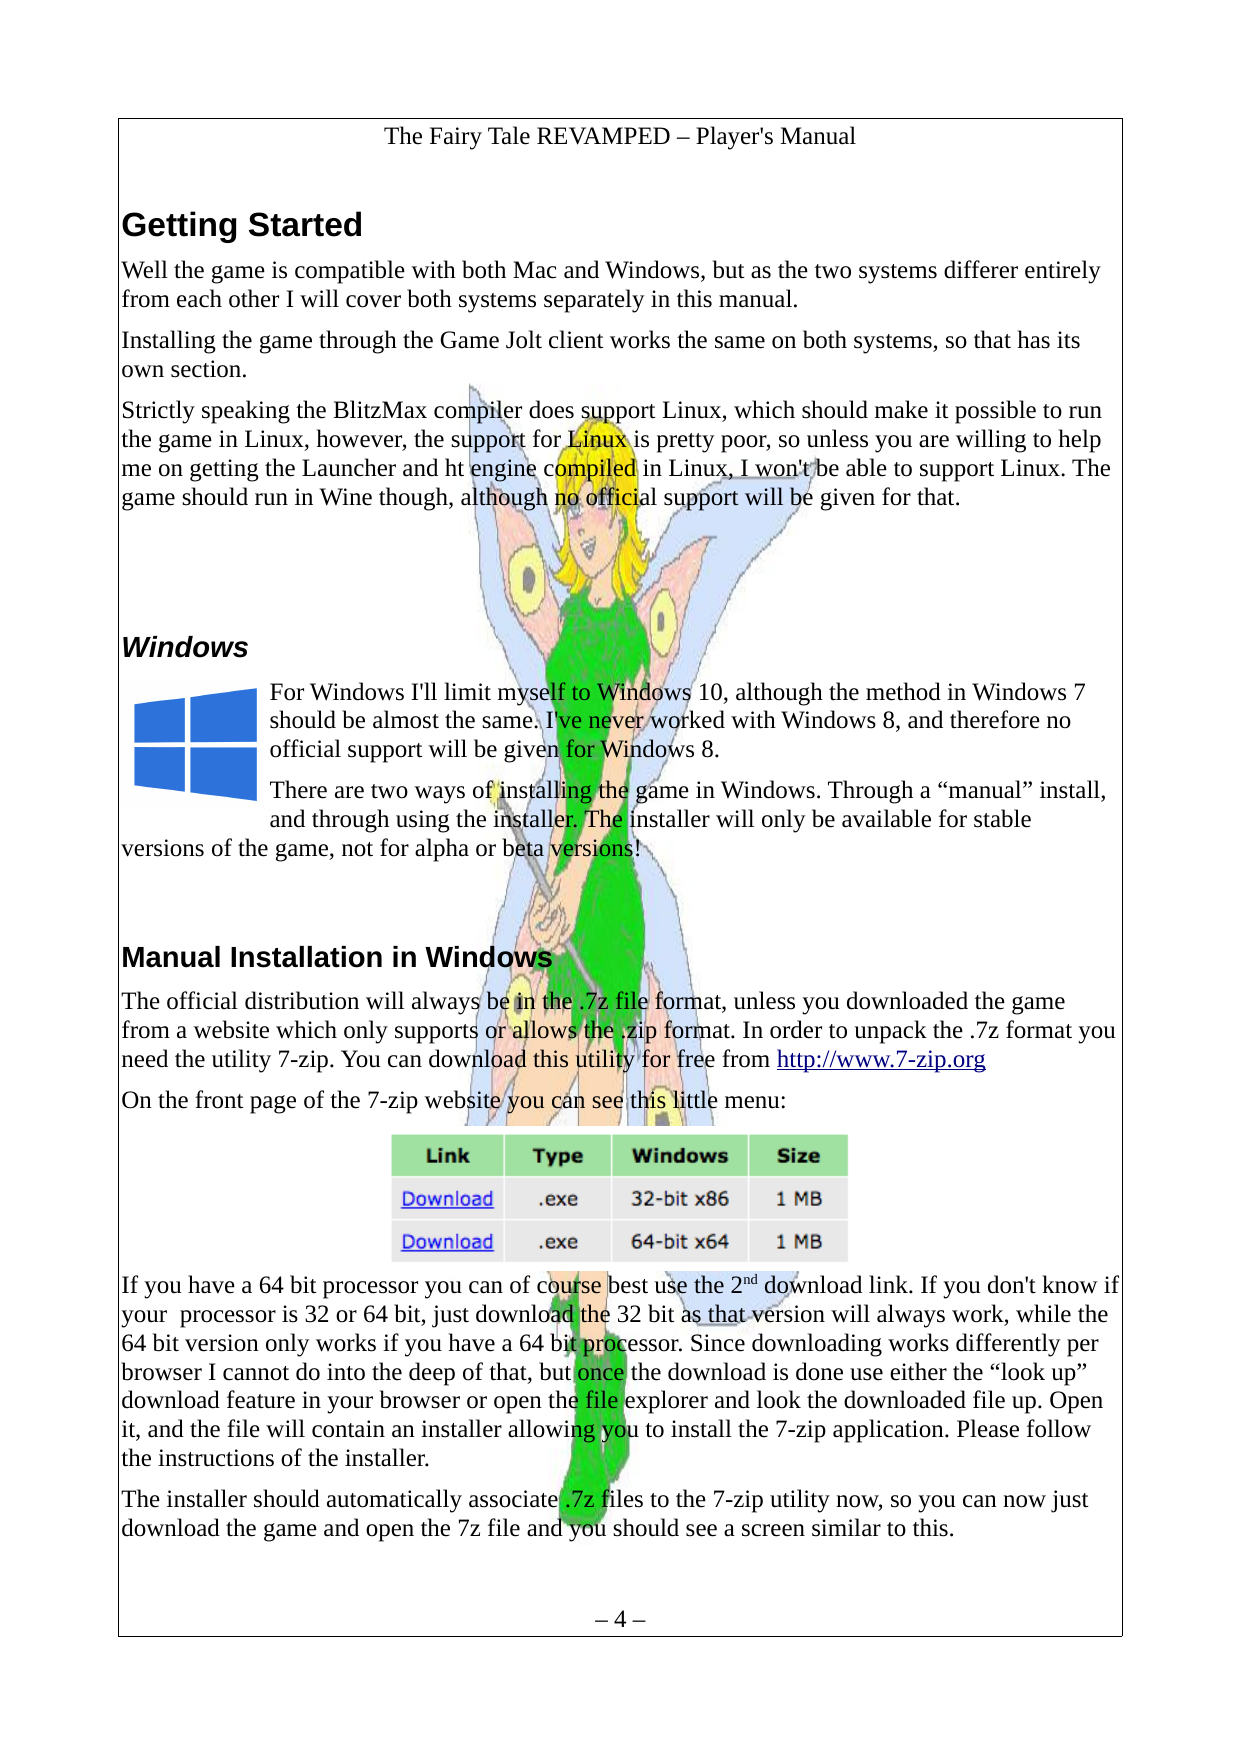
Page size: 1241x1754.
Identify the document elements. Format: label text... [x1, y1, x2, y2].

text Well the game is compatible with both Mac and Windows, but as the two systems differer entirely from each other I will cover both systems separately in this manual. [121, 256, 1119, 313]
text If you have a 64 bit processor you can of course best use the 2nd download link. If you don't know if your processor is 32 or 64 bit, just download the 32 bit as that version will always work, while the 64 bit version only works if you have a 64 bit processor. Since downloading works differently per browser I cannot do into the deep of that, but once the download is done use either the “look up” download feature in your browser or open the file explorer and look the downloaded file up. Open it, and the file will contain an installer allowing you to install the 7-zip application. Please follow the instructions of the installer. [121, 1126, 1119, 1472]
picture [119, 119, 1122, 1636]
text For Windows I'll limit myself to Windows 10, although the method in Windows 7 should be almost the same. I've never worked with Windows 8, and therefore no official support will be given for Windows 8. [270, 677, 1119, 763]
subtitle Windows [121, 631, 1119, 664]
subtitle Getting Started [121, 204, 1119, 243]
text Strictly speaking the BlitzMax compiler does support Linux, which should make it possible to run the game in Linux, however, the support for Linux is pretty poor, so unless you are willing to help me on getting the Launcher and ht engine compiled in Linux, I won't be able to support Linux. The game should run in Wine though, although no official support will be given for that. [121, 396, 1119, 511]
text The official distribution will always be in the .7z file format, unless you downloaded the game from a website which only supports or allows the .zip format. In order to unpack the .7z format you need the utility 7-zip. You can download this utility for free from http://www.7-zip.org [121, 986, 1119, 1073]
text On the front page of the 7-zip website you can see this little menu: [121, 1085, 1119, 1114]
text There are two ways of installing the game in Windows. Through a “manual” install, and through using the installer. The installer will only be available for stable versions of the game, not for alpha or beta versions! [121, 775, 1119, 862]
text Installing the game through the Game Jolt client works the same on both systems, so that has its own section. [121, 326, 1119, 383]
subtitle Manual Installation in Windows [121, 940, 1119, 974]
text The installer should automatically associate .7z files to the 7-zip utility now, so you can now just download the game and open the 7z file and you should see a screen similar to this. [121, 1484, 1119, 1542]
